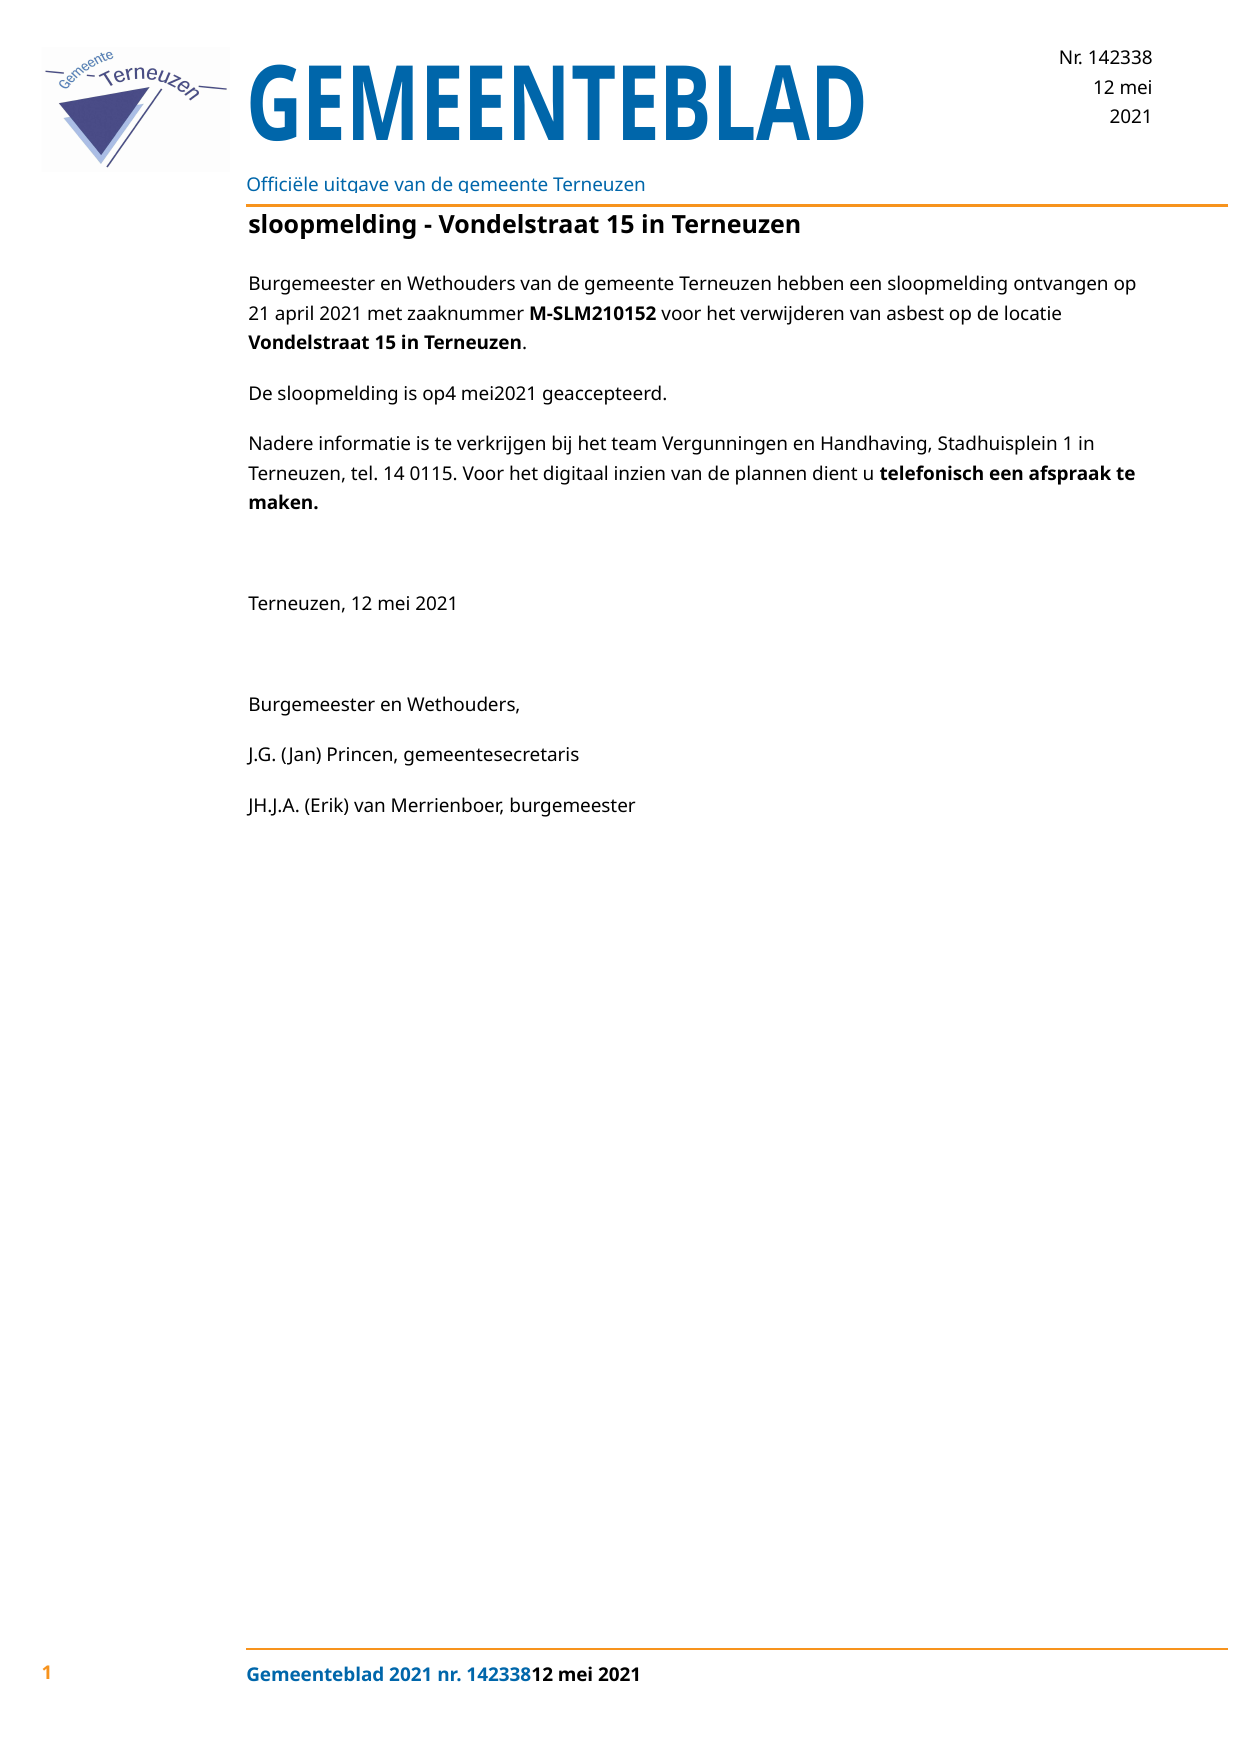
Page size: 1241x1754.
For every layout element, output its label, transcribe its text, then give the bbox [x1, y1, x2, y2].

text Burgemeester en Wethouders van de gemeente Terneuzen hebben een sloopmelding ontvangen op 21 april 2021 met zaaknummer M-SLM210152 voor het verwijderen van asbest op de locatie Vondelstraat 15 in Terneuzen. [248, 270, 1152, 355]
text JH.J.A. (Erik) van Merrienboer, burgemeester [248, 792, 1152, 818]
text J.G. (Jan) Princen, gemeentesecretaris [248, 742, 1152, 767]
text Burgemeester en Wethouders, [248, 691, 1152, 717]
text Terneuzen, 12 mei 2021 [248, 590, 1152, 616]
text sloopmelding - Vondelstraat 15 in Terneuzen [248, 207, 1152, 241]
picture [41, 47, 231, 172]
text Nadere informatie is te verkrijgen bij het team Vergunningen en Handhaving, Stadhuisplein 1 in Terneuzen, tel. 14 0115. Voor het digitaal inzien van de plannen dient u telefonisch een afspraak te maken. [248, 430, 1152, 515]
text De sloopmelding is op4 mei2021 geaccepteerd. [248, 380, 1152, 406]
